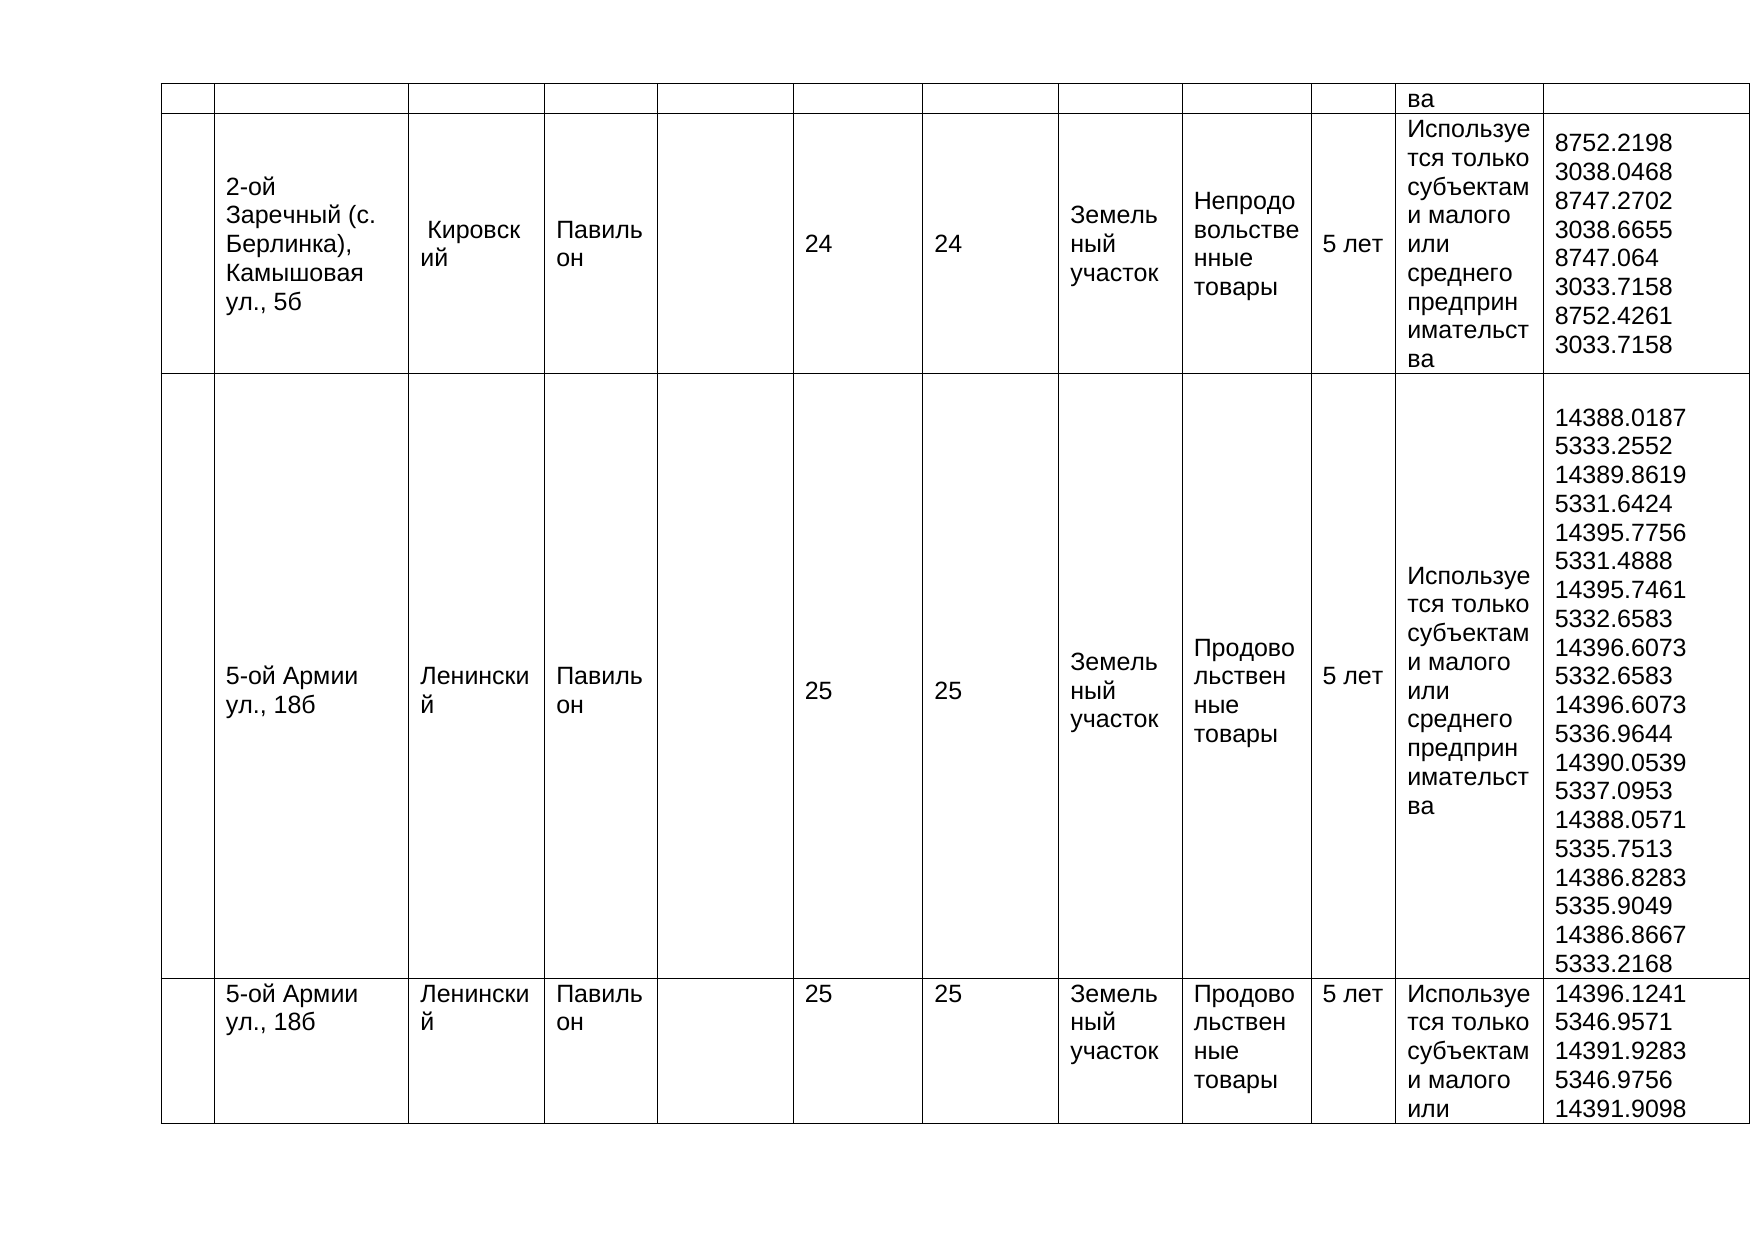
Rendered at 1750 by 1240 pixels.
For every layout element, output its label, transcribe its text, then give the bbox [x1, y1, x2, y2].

table_cell [162, 374, 214, 978]
table_cell 25 [794, 979, 922, 1122]
table_cell [794, 84, 922, 113]
table_cell [1059, 84, 1182, 113]
table_cell [658, 374, 793, 978]
table_cell Используется только субъектами малого или среднего предпринимательства [1396, 374, 1543, 978]
table_cell [545, 84, 657, 113]
table_cell 8752.2198 3038.0468 8747.2702 3038.6655 8747.064 3033.7158 8752.4261 3033.7158 [1544, 114, 1749, 373]
table_cell [215, 84, 408, 113]
table_cell [1544, 84, 1749, 113]
table_cell 5-ой Армии ул., 18б [215, 374, 408, 978]
table_cell 14396.1241 5346.9571 14391.9283 5346.9756 14391.9098 [1544, 979, 1749, 1122]
table_cell Павильон [545, 374, 657, 978]
table_cell [658, 114, 793, 373]
table_cell Непродовольственные товары [1183, 114, 1311, 373]
table_cell Земельный участок [1059, 114, 1182, 373]
table_cell Продовольственные товары [1183, 979, 1311, 1122]
table_cell 24 [794, 114, 922, 373]
table_cell Продовольственные товары [1183, 374, 1311, 978]
table_cell 14388.0187 5333.2552 14389.8619 5331.6424 14395.7756 5331.4888 14395.7461 5332.6583 14396.6073 5332.6583 14396.6073 5336.9644 14390.0539 5337.0953 14388.0571 5335.7513 14386.8283 5335.9049 14386.8667 5333.2168 [1544, 374, 1749, 978]
table_cell Используется только субъектами малого или среднего предпринимательства [1396, 114, 1543, 373]
table_cell Кировский [409, 114, 544, 373]
table_cell 25 [794, 374, 922, 978]
table_cell 2-ой Заречный (с. Берлинка), Камышовая ул., 5б [215, 114, 408, 373]
table_cell Ленинский [409, 979, 544, 1122]
table_cell Павильон [545, 114, 657, 373]
table_cell Земельный участок [1059, 979, 1182, 1122]
table_cell [1183, 84, 1311, 113]
table_cell Используется только субъектами малого или [1396, 979, 1543, 1122]
table_cell [162, 114, 214, 373]
table_cell 5 лет [1312, 114, 1395, 373]
table_cell 25 [923, 979, 1058, 1122]
table_cell 5-ой Армии ул., 18б [215, 979, 408, 1122]
table_cell [658, 979, 793, 1122]
table_cell Земельный участок [1059, 374, 1182, 978]
table_cell Ленинский [409, 374, 544, 978]
table_cell 5 лет [1312, 374, 1395, 978]
table_cell [162, 84, 214, 113]
table_cell 5 лет [1312, 979, 1395, 1122]
table_cell [162, 979, 214, 1122]
table_cell 25 [923, 374, 1058, 978]
table_cell ва [1396, 84, 1543, 113]
table_cell [923, 84, 1058, 113]
table_cell Павильон [545, 979, 657, 1122]
table_cell 24 [923, 114, 1058, 373]
table_cell [1312, 84, 1395, 113]
table_cell [658, 84, 793, 113]
table_cell [409, 84, 544, 113]
